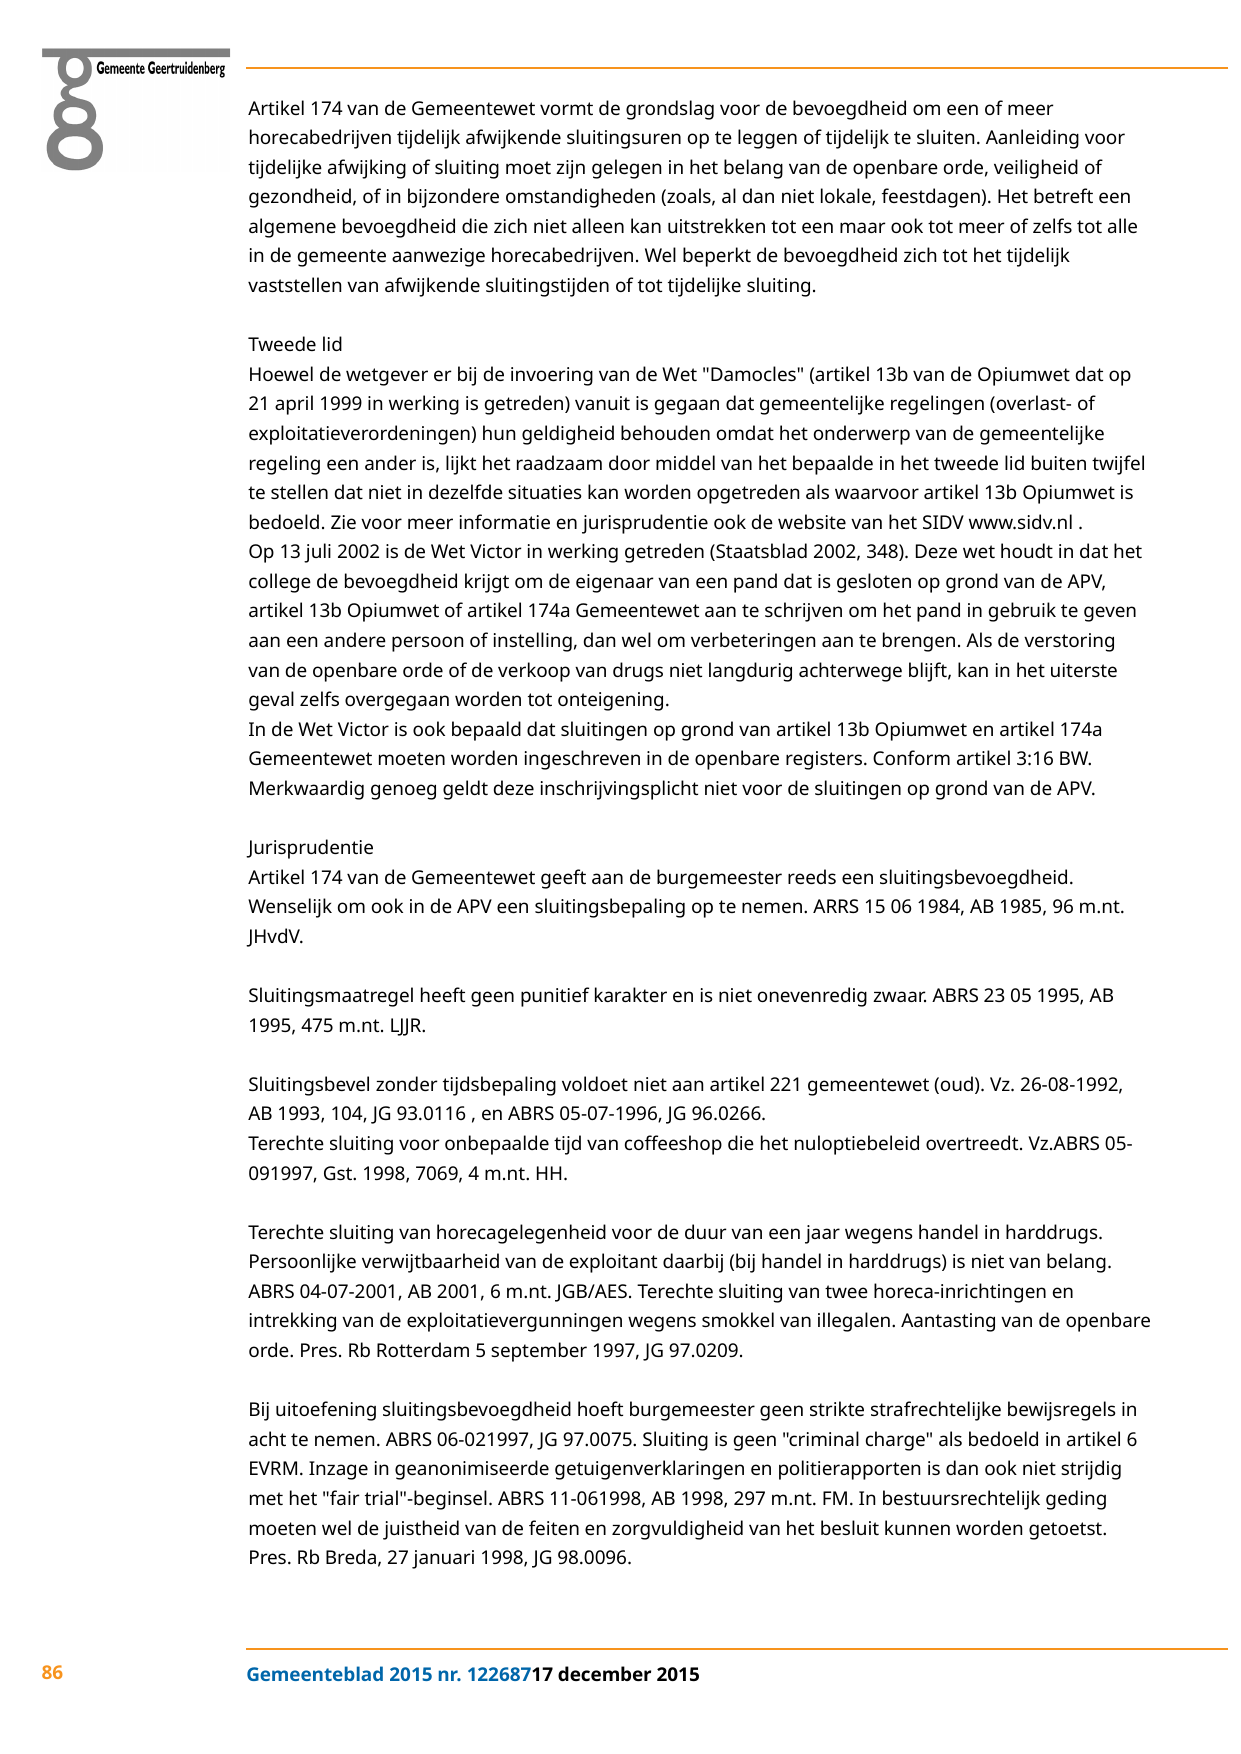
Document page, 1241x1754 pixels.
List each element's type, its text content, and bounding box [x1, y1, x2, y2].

text In de Wet Victor is ook bepaald dat sluitingen op grond van artikel 13b Opiumwet en artikel 174a Gemeentewet moeten worden ingeschreven in de openbare registers. Conform artikel 3:16 BW. Merkwaardig genoeg geldt deze inschrijvingsplicht niet voor de sluitingen op grond van de APV. [248, 716, 1152, 801]
text Op 13 juli 2002 is de Wet Victor in werking getreden (Staatsblad 2002, 348). Deze wet houdt in dat het college de bevoegdheid krijgt om de eigenaar van een pand dat is gesloten op grond van de APV, artikel 13b Opiumwet of artikel 174a Gemeentewet aan te schrijven om het pand in gebruik te geven aan een andere persoon of instelling, dan wel om verbeteringen aan te brengen. Als de verstoring van de openbare orde of de verkoop van drugs niet langdurig achterwege blijft, kan in het uiterste geval zelfs overgegaan worden tot onteigening. [248, 538, 1152, 712]
text Sluitingsbevel zonder tijdsbepaling voldoet niet aan artikel 221 gemeentewet (oud). Vz. 26-08-1992, AB 1993, 104, JG 93.0116 , en ABRS 05-07-1996, JG 96.0266. [248, 1071, 1152, 1126]
picture [41, 47, 231, 172]
text Hoewel de wetgever er bij de invoering van de Wet "Damocles" (artikel 13b van de Opiumwet dat op 21 april 1999 in werking is getreden) vanuit is gegaan dat gemeentelijke regelingen (overlast- of exploitatieverordeningen) hun geldigheid behouden omdat het onderwerp van de gemeentelijke regeling een ander is, lijkt het raadzaam door middel van het bepaalde in het tweede lid buiten twijfel te stellen dat niet in dezelfde situaties kan worden opgetreden als waarvoor artikel 13b Opiumwet is bedoeld. Zie voor meer informatie en jurisprudentie ook de website van het SIDV www.sidv.nl . [248, 361, 1152, 535]
text Jurisprudentie [248, 834, 1152, 860]
text Artikel 174 van de Gemeentewet geeft aan de burgemeester reeds een sluitingsbevoegdheid. Wenselijk om ook in de APV een sluitingsbepaling op te nemen. ARRS 15 06 1984, AB 1985, 96 m.nt. JHvdV. [248, 864, 1152, 949]
text Artikel 174 van de Gemeentewet vormt de grondslag voor de bevoegdheid om een of meer horecabedrijven tijdelijk afwijkende sluitingsuren op te leggen of tijdelijk te sluiten. Aanleiding voor tijdelijke afwijking of sluiting moet zijn gelegen in het belang van de openbare orde, veiligheid of gezondheid, of in bijzondere omstandigheden (zoals, al dan niet lokale, feestdagen). Het betreft een algemene bevoegdheid die zich niet alleen kan uitstrekken tot een maar ook tot meer of zelfs tot alle in de gemeente aanwezige horecabedrijven. Wel beperkt de bevoegdheid zich tot het tijdelijk vaststellen van afwijkende sluitingstijden of tot tijdelijke sluiting. [248, 95, 1152, 298]
text Tweede lid [248, 331, 1152, 357]
text Bij uitoefening sluitingsbevoegdheid hoeft burgemeester geen strikte strafrechtelijke bewijsregels in acht te nemen. ABRS 06-021997, JG 97.0075. Sluiting is geen "criminal charge" als bedoeld in artikel 6 EVRM. Inzage in geanonimiseerde getuigenverklaringen en politierapporten is dan ook niet strijdig met het "fair trial"-beginsel. ABRS 11-061998, AB 1998, 297 m.nt. FM. In bestuursrechtelijk geding moeten wel de juistheid van de feiten en zorgvuldigheid van het besluit kunnen worden getoetst. Pres. Rb Breda, 27 januari 1998, JG 98.0096. [248, 1396, 1152, 1570]
text Terechte sluiting voor onbepaalde tijd van coffeeshop die het nuloptiebeleid overtreedt. Vz.ABRS 05-091997, Gst. 1998, 7069, 4 m.nt. HH. [248, 1130, 1152, 1186]
text Terechte sluiting van horecagelegenheid voor de duur van een jaar wegens handel in harddrugs. Persoonlijke verwijtbaarheid van de exploitant daarbij (bij handel in harddrugs) is niet van belang. ABRS 04-07-2001, AB 2001, 6 m.nt. JGB/AES. Terechte sluiting van twee horeca-inrichtingen en intrekking van de exploitatievergunningen wegens smokkel van illegalen. Aantasting van de openbare orde. Pres. Rb Rotterdam 5 september 1997, JG 97.0209. [248, 1219, 1152, 1363]
text Sluitingsmaatregel heeft geen punitief karakter en is niet onevenredig zwaar. ABRS 23 05 1995, AB 1995, 475 m.nt. LJJR. [248, 982, 1152, 1038]
